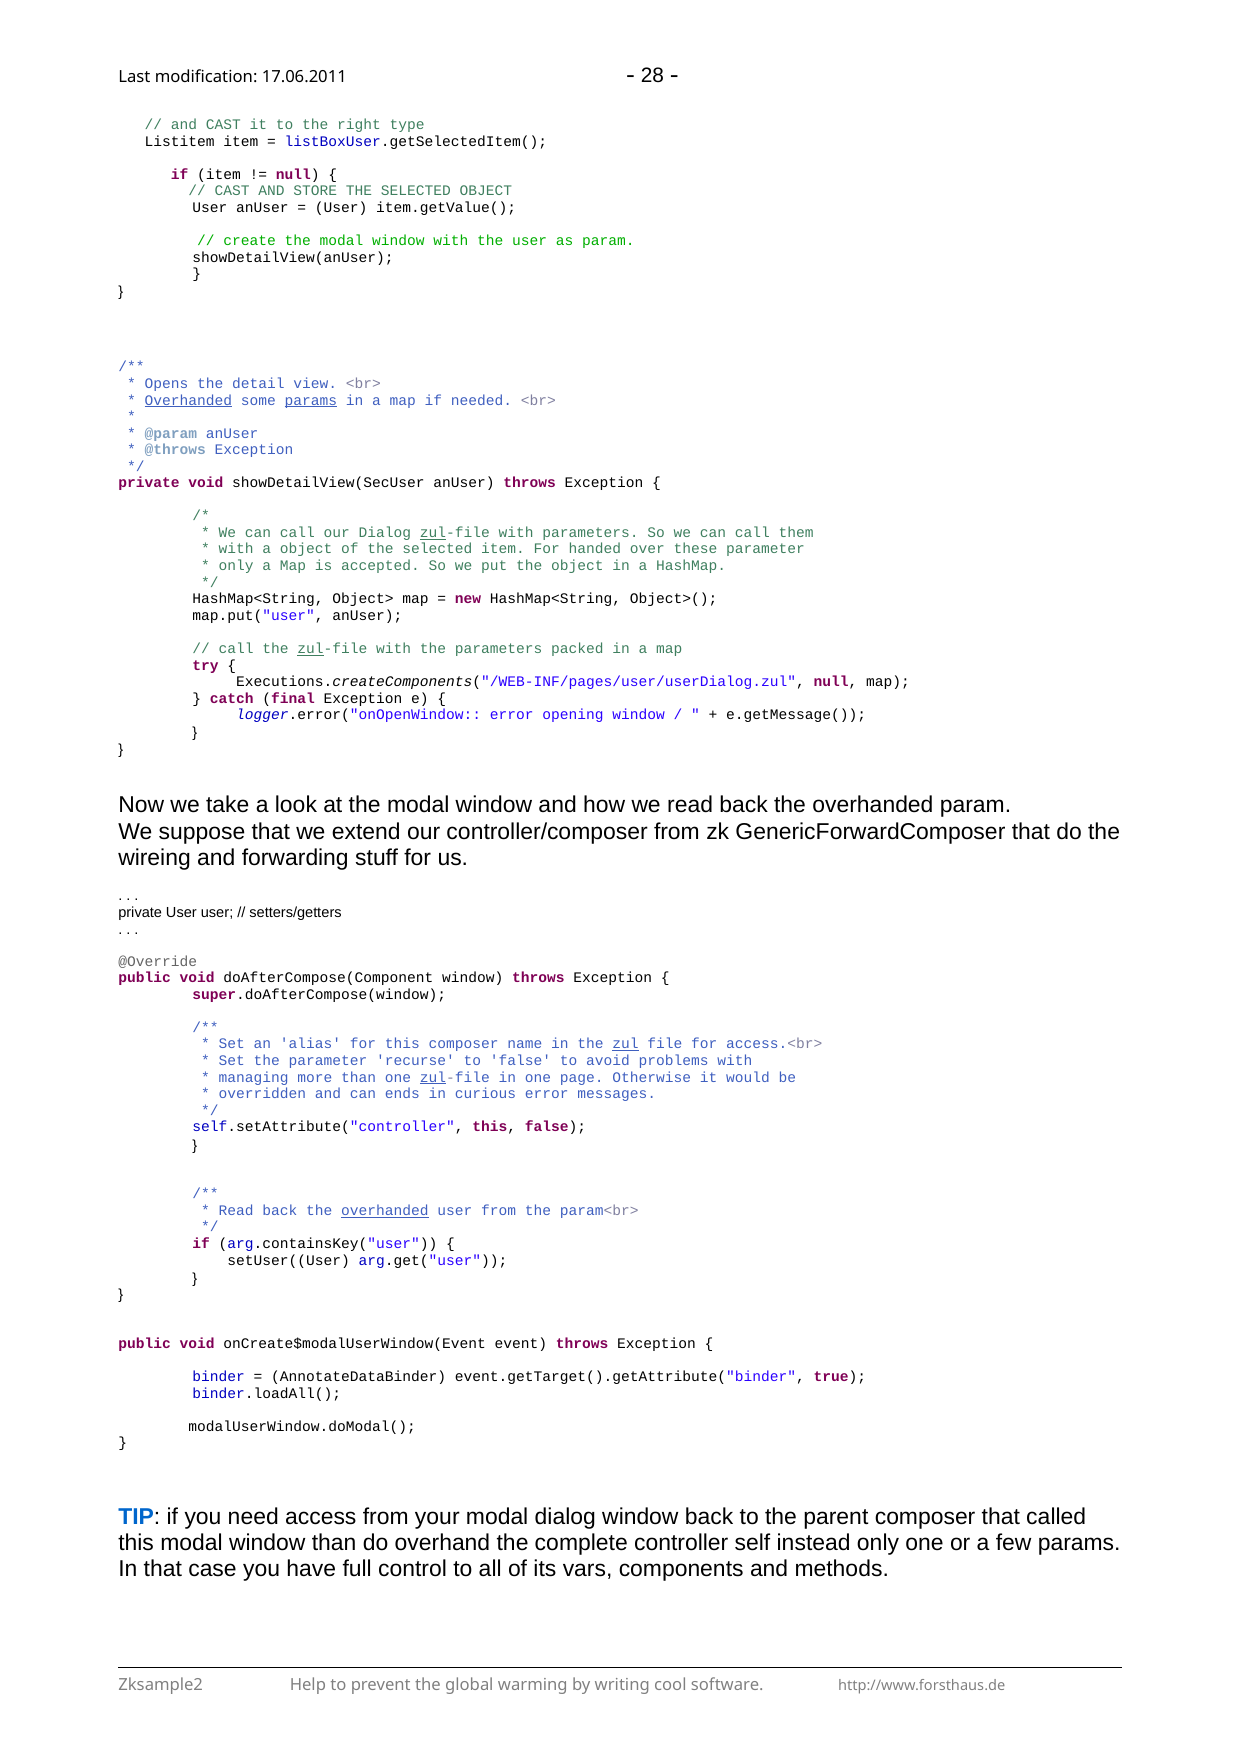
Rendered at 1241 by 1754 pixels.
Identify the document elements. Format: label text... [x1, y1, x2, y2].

text modalUserWindow.doModal(); [118, 1419, 1122, 1436]
text public void onCreate$modalUserWindow(Event event) throws Exception { [118, 1336, 1122, 1353]
text * with a object of the selected item. For handed over these parameter [118, 542, 1122, 558]
text binder = (AnnotateDataBinder) event.getTarget().getAttribute("binder", true); [118, 1369, 1122, 1386]
text super.doAfterCompose(window); [118, 987, 1122, 1004]
text // create the modal window with the user as param. [118, 233, 1122, 250]
text * Set an 'alias' for this composer name in the zul file for access.<br> [118, 1037, 1122, 1053]
text /** [118, 1020, 1122, 1037]
text private void showDetailView(SecUser anUser) throws Exception { [118, 476, 1122, 492]
text Listitem item = listBoxUser.getSelectedItem(); [118, 134, 1122, 150]
text User anUser = (User) item.getValue(); [118, 200, 1122, 217]
text TIP: if you need access from your modal dialog window back to the parent composer that called this modal window than do overhand the complete controller self instead only one or a few params. In that case you have full control to all of its vars, components and methods. [118, 1503, 1122, 1582]
text * @throws Exception [118, 442, 1122, 459]
text */ [118, 575, 1122, 591]
text Now we take a look at the modal window and how we read back the overhanded param. [118, 791, 1122, 818]
text } [118, 741, 1122, 758]
text self.setAttribute("controller", this, false); [118, 1119, 1122, 1136]
text * @param anUser [118, 426, 1122, 442]
text */ [118, 1219, 1122, 1236]
text if (arg.containsKey("user")) { [118, 1236, 1122, 1253]
text } [118, 1436, 1122, 1452]
text * only a Map is accepted. So we put the object in a HashMap. [118, 558, 1122, 575]
text } [118, 1286, 1122, 1303]
text public void doAfterCompose(Component window) throws Exception { [118, 971, 1122, 987]
text * Set the parameter 'recurse' to 'false' to avoid problems with [118, 1053, 1122, 1070]
text HashMap<String, Object> map = new HashMap<String, Object>(); [118, 591, 1122, 608]
text * Read back the overhanded user from the param<br> [118, 1203, 1122, 1219]
text setUser((User) arg.get("user")); [118, 1253, 1122, 1269]
text * overridden and can ends in curious error messages. [118, 1086, 1122, 1103]
text binder.loadAll(); [118, 1386, 1122, 1403]
text map.put("user", anUser); [118, 608, 1122, 624]
text } [118, 283, 1122, 300]
text } [118, 1136, 1122, 1153]
text */ [118, 459, 1122, 476]
text /** [118, 1186, 1122, 1203]
text */ [118, 1103, 1122, 1119]
text @Override [118, 954, 1122, 971]
text } catch (final Exception e) { [118, 691, 1122, 708]
text showDetailView(anUser); [118, 250, 1122, 266]
text * managing more than one zul-file in one page. Otherwise it would be [118, 1070, 1122, 1086]
text /** [118, 359, 1122, 376]
text . . . [118, 887, 1122, 904]
text } [118, 724, 1122, 741]
text * Opens the detail view. <br> [118, 376, 1122, 393]
text /* [118, 509, 1122, 525]
text } [118, 266, 1122, 283]
text * We can call our Dialog zul-file with parameters. So we can call them [118, 525, 1122, 542]
text We suppose that we extend our controller/composer from zk GenericForwardComposer that do the wireing and forwarding stuff for us. [118, 818, 1122, 870]
text if (item != null) { [118, 167, 1122, 183]
text * [118, 409, 1122, 426]
text Executions.createComponents("/WEB-INF/pages/user/userDialog.zul", null, map); [118, 674, 1122, 691]
text } [118, 1269, 1122, 1286]
text private User user; // setters/getters [118, 904, 1122, 921]
text // call the zul-file with the parameters packed in a map [118, 641, 1122, 658]
text // and CAST it to the right type [118, 117, 1122, 134]
text . . . [118, 921, 1122, 937]
text // CAST AND STORE THE SELECTED OBJECT [118, 183, 1122, 200]
text try { [118, 658, 1122, 674]
text logger.error("onOpenWindow:: error opening window / " + e.getMessage()); [118, 708, 1122, 724]
text * Overhanded some params in a map if needed. <br> [118, 393, 1122, 409]
